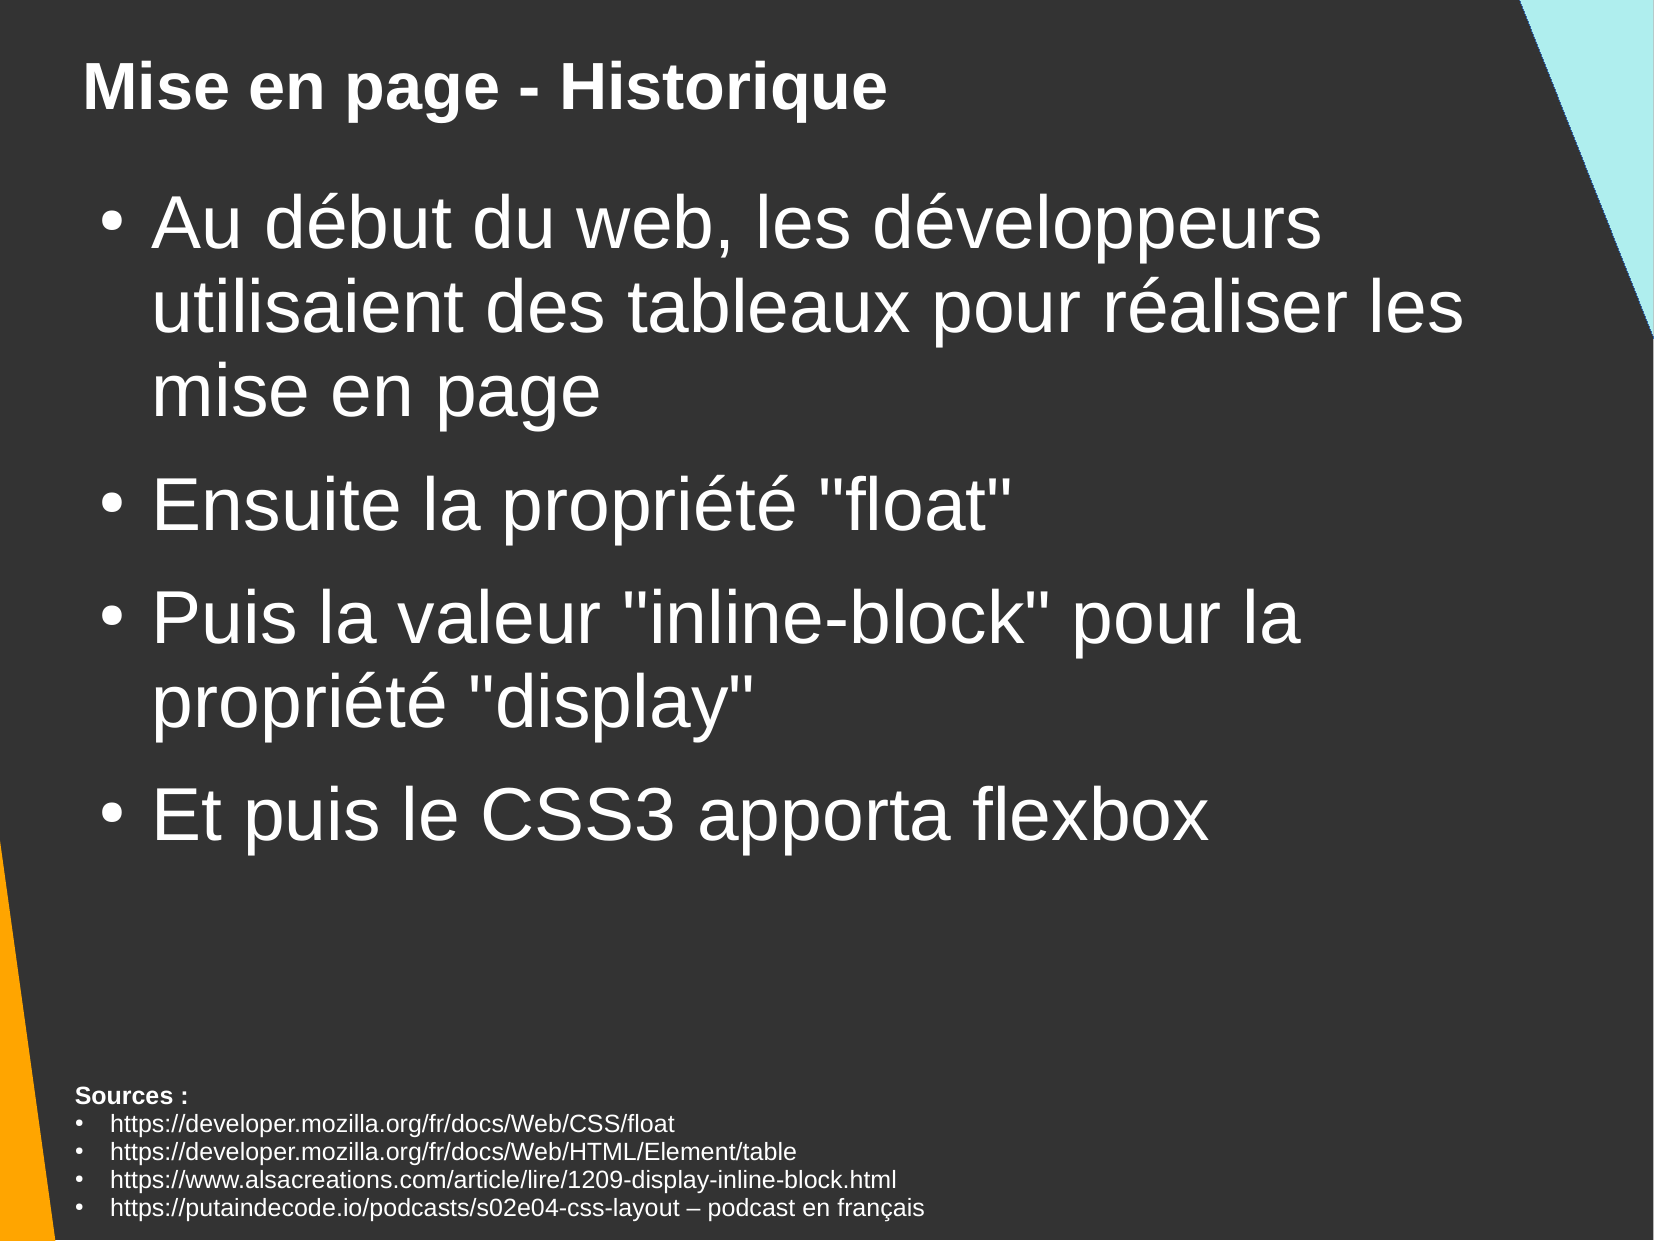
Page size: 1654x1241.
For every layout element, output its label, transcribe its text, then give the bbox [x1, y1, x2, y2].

text_box Sources : https://developer.mozilla.org/fr/docs/Web/CSS/float https://developer.mozilla.org/fr/docs/Web/HTML/Element/table https://www.alsacreations.com/article/lire/1209-display-inline-block.html https://putaindecode.io/podcasts/s02e04-css-layout – podcast en français [60, 1074, 1546, 1241]
text_box [1519, 0, 1654, 339]
text_box [0, 840, 56, 1241]
title Mise en page - Historique [82, 49, 1571, 152]
list Au début du web, les développeurs utilisaient des tableaux pour réaliser les mise en page Ensuite la propriété "float" Puis la valeur "inline-block" pour la propriété "display" Et puis le CSS3 apporta flexbox [80, 180, 1605, 993]
